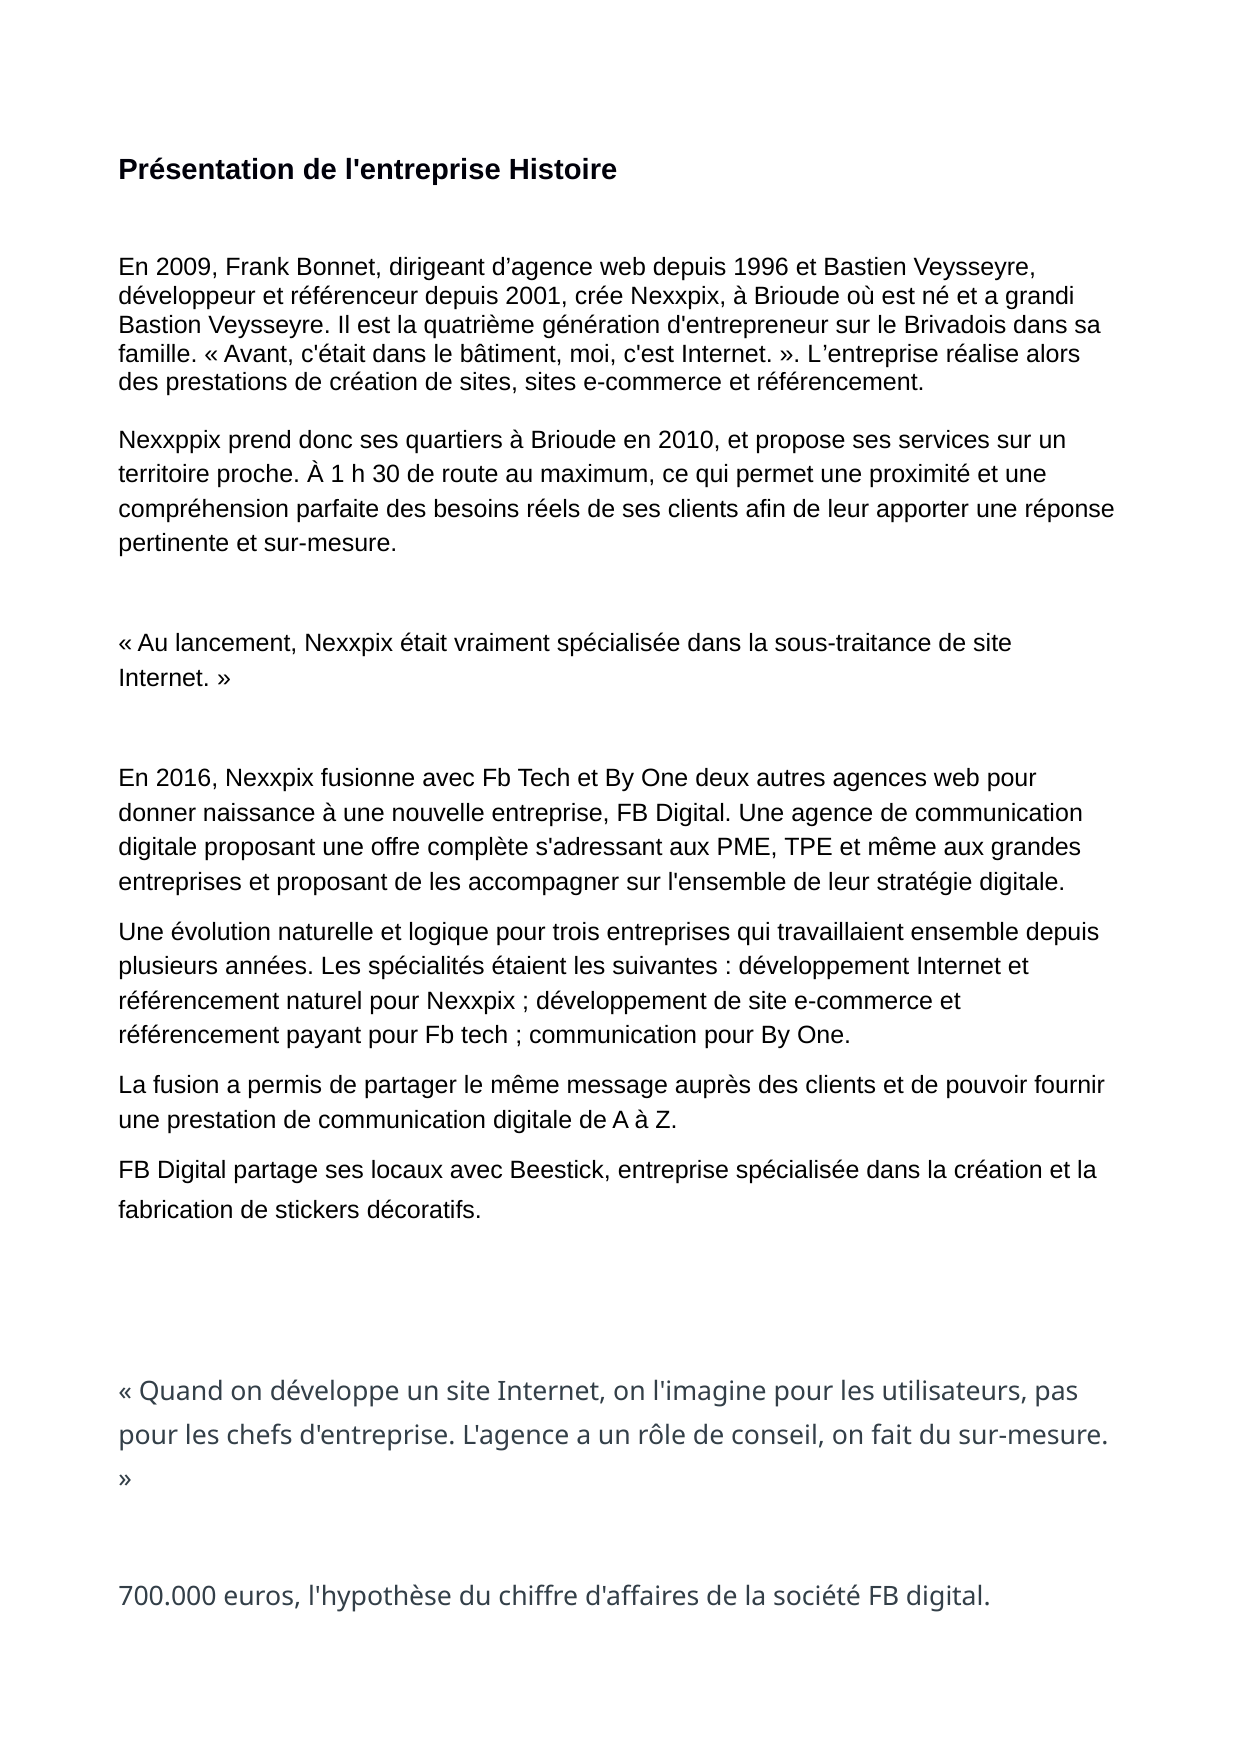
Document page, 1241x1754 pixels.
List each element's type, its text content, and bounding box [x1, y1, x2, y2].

text Une évolution naturelle et logique pour trois entreprises qui travaillaient ensemble depuis plusieurs années. Les spécialités étaient les suivantes : développement Internet et référencement naturel pour Nexxpix ; développement de site e-commerce et référencement payant pour Fb tech ; communication pour By One. [118, 917, 1122, 1049]
text 700.000 euros, l'hypothèse du chiffre d'affaires de la société FB digital. [118, 1577, 1122, 1613]
text FB Digital partage ses locaux avec Beestick, entreprise spécialisée dans la création et la fabrication de stickers décoratifs. [118, 1155, 1122, 1224]
text Présentation de l'entreprise Histoire [118, 152, 1122, 185]
text En 2009, Frank Bonnet, dirigeant d’agence web depuis 1996 et Bastien Veysseyre, développeur et référenceur depuis 2001, crée Nexxpix, à Brioude où est né et a grandi Bastion Veysseyre. Il est la quatrième génération d'entrepreneur sur le Brivadois dans sa famille. « Avant, c'était dans le bâtiment, moi, c'est Internet. ». L’entreprise réalise alors des prestations de création de sites, sites e-commerce et référencement. [118, 252, 1122, 396]
text La fusion a permis de partager le même message auprès des clients et de pouvoir fournir une prestation de communication digitale de A à Z. [118, 1070, 1122, 1133]
text En 2016, Nexxpix fusionne avec Fb Tech et By One deux autres agences web pour donner naissance à une nouvelle entreprise, FB Digital. Une agence de communication digitale proposant une offre complète s'adressant aux PME, TPE et même aux grandes entreprises et proposant de les accompagner sur l'ensemble de leur stratégie digitale. [118, 763, 1122, 895]
text Nexxppix prend donc ses quartiers à Brioude en 2010, et propose ses services sur un territoire proche. À 1 h 30 de route au maximum, ce qui permet une proximité et une compréhension parfaite des besoins réels de ses clients afin de leur apporter une réponse pertinente et sur-mesure. [118, 425, 1122, 557]
text « Au lancement, Nexxpix était vraiment spécialisée dans la sous-traitance de site Internet. » [118, 628, 1122, 692]
text « Quand on développe un site Internet, on l'imagine pour les utilisateurs, pas pour les chefs d'entreprise. L'agence a un rôle de conseil, on fait du sur-mesure. » [118, 1372, 1122, 1495]
